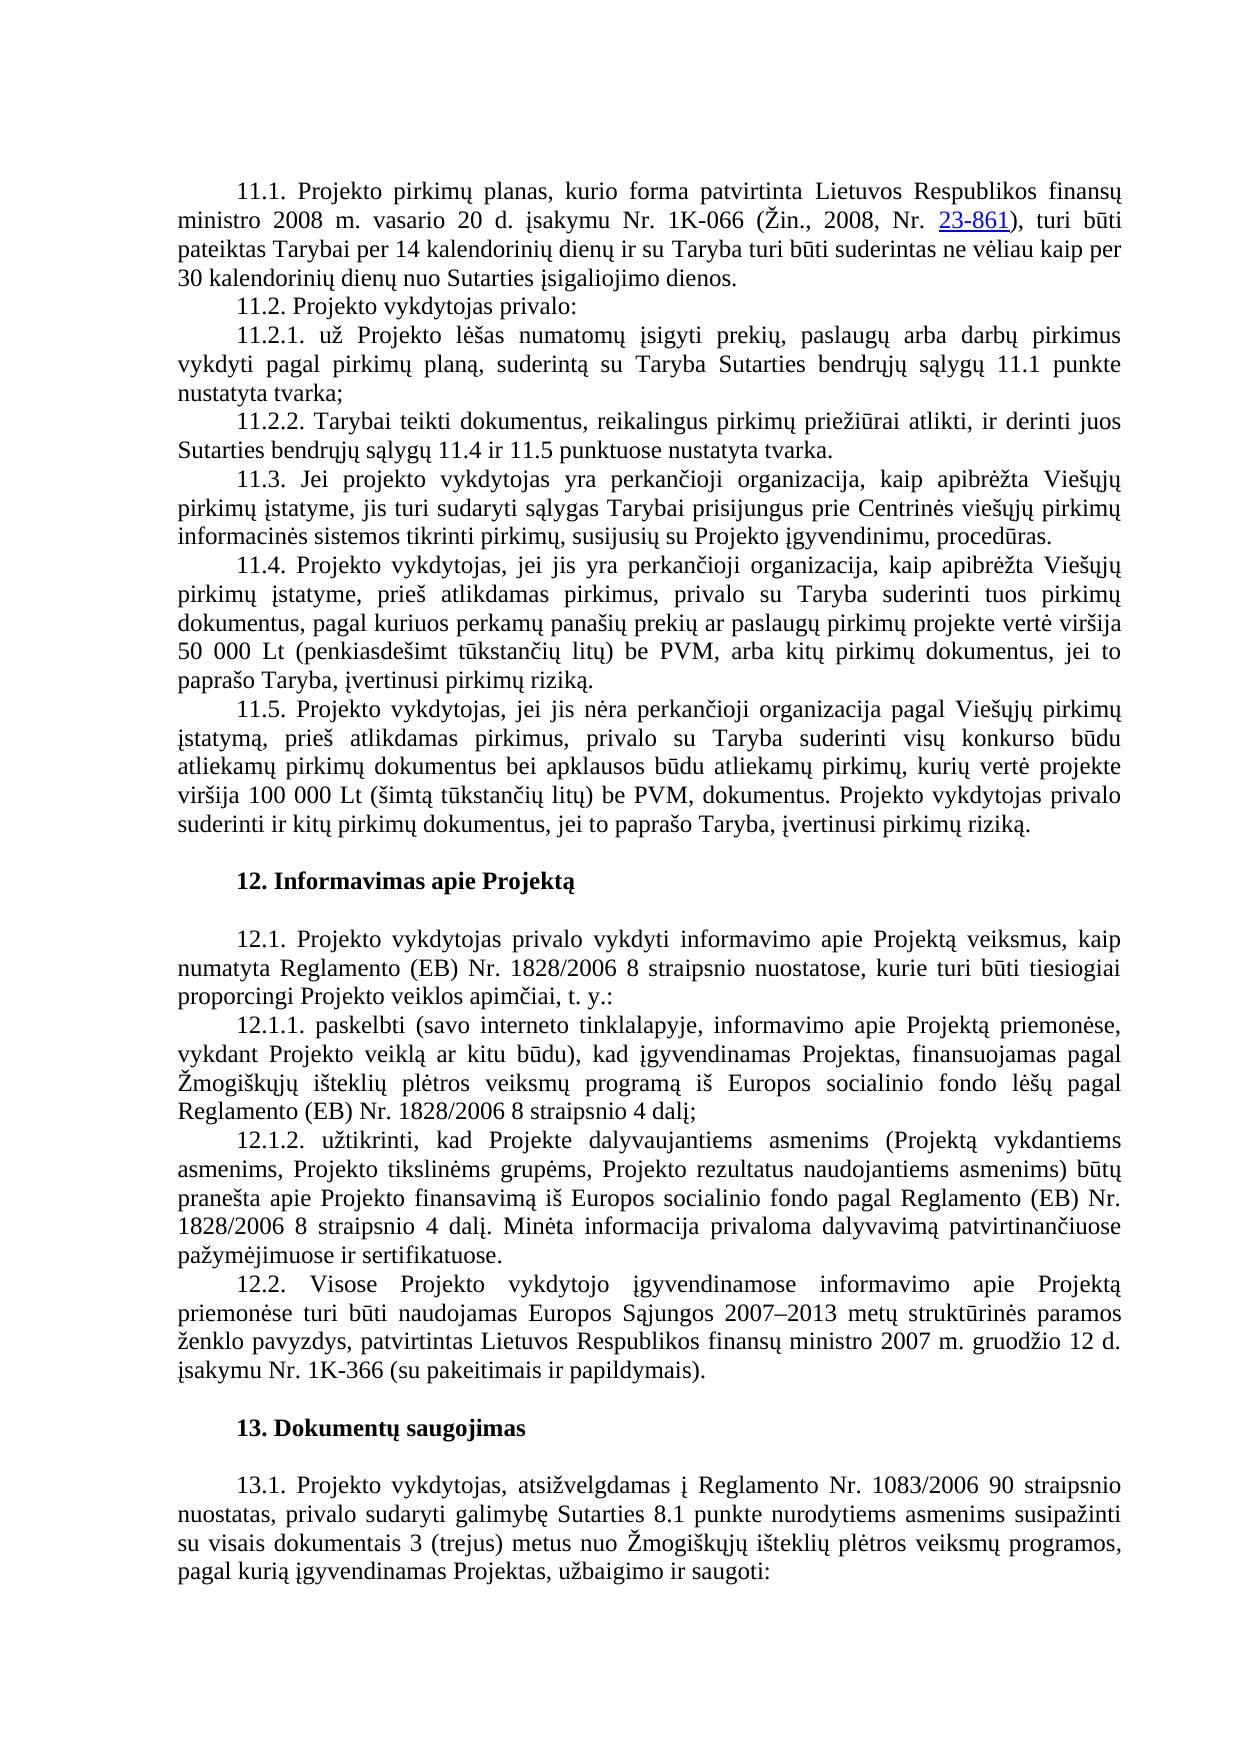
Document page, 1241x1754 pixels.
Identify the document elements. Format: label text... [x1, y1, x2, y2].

text 13.1. Projekto vykdytojas, atsižvelgdamas į Reglamento Nr. 1083/2006 90 straipsnio nuostatas, privalo sudaryti galimybę Sutarties 8.1 punkte nurodytiems asmenims susipažinti su visais dokumentais 3 (trejus) metus nuo Žmogiškųjų išteklių plėtros veiksmų programos, pagal kurią įgyvendinamas Projektas, užbaigimo ir saugoti: [177, 1470, 1122, 1585]
text 11.3. Jei projekto vykdytojas yra perkančioji organizacija, kaip apibrėžta Viešųjų pirkimų įstatyme, jis turi sudaryti sąlygas Tarybai prisijungus prie Centrinės viešųjų pirkimų informacinės sistemos tikrinti pirkimų, susijusių su Projekto įgyvendinimu, procedūras. [177, 464, 1122, 550]
text 11.2.1. už Projekto lėšas numatomų įsigyti prekių, paslaugų arba darbų pirkimus vykdyti pagal pirkimų planą, suderintą su Taryba Sutarties bendrųjų sąlygų 11.1 punkte nustatyta tvarka; [177, 320, 1122, 406]
text 11.5. Projekto vykdytojas, jei jis nėra perkančioji organizacija pagal Viešųjų pirkimų įstatymą, prieš atlikdamas pirkimus, privalo su Taryba suderinti visų konkurso būdu atliekamų pirkimų dokumentus bei apklausos būdu atliekamų pirkimų, kurių vertė projekte viršija 100 000 Lt (šimtą tūkstančių litų) be PVM, dokumentus. Projekto vykdytojas privalo suderinti ir kitų pirkimų dokumentus, jei to paprašo Taryba, įvertinusi pirkimų riziką. [177, 694, 1122, 838]
text 12.1.1. paskelbti (savo interneto tinklalapyje, informavimo apie Projektą priemonėse, vykdant Projekto veiklą ar kitu būdu), kad įgyvendinamas Projektas, finansuojamas pagal Žmogiškųjų išteklių plėtros veiksmų programą iš Europos socialinio fondo lėšų pagal Reglamento (EB) Nr. 1828/2006 8 straipsnio 4 dalį; [177, 1010, 1122, 1125]
text 13. Dokumentų saugojimas [177, 1413, 1122, 1441]
text 11.1. Projekto pirkimų planas, kurio forma patvirtinta Lietuvos Respublikos finansų ministro 2008 m. vasario 20 d. įsakymu Nr. 1K-066 (Žin., 2008, Nr. 23-861), turi būti pateiktas Tarybai per 14 kalendorinių dienų ir su Taryba turi būti suderintas ne vėliau kaip per 30 kalendorinių dienų nuo Sutarties įsigaliojimo dienos. [177, 176, 1122, 291]
text 12.1.2. užtikrinti, kad Projekte dalyvaujantiems asmenims (Projektą vykdantiems asmenims, Projekto tikslinėms grupėms, Projekto rezultatus naudojantiems asmenims) būtų pranešta apie Projekto finansavimą iš Europos socialinio fondo pagal Reglamento (EB) Nr. 1828/2006 8 straipsnio 4 dalį. Minėta informacija privaloma dalyvavimą patvirtinančiuose pažymėjimuose ir sertifikatuose. [177, 1125, 1122, 1269]
text 11.2.2. Tarybai teikti dokumentus, reikalingus pirkimų priežiūrai atlikti, ir derinti juos Sutarties bendrųjų sąlygų 11.4 ir 11.5 punktuose nustatyta tvarka. [177, 406, 1122, 464]
text 12.1. Projekto vykdytojas privalo vykdyti informavimo apie Projektą veiksmus, kaip numatyta Reglamento (EB) Nr. 1828/2006 8 straipsnio nuostatose, kurie turi būti tiesiogiai proporcingi Projekto veiklos apimčiai, t. y.: [177, 924, 1122, 1010]
text 11.2. Projekto vykdytojas privalo: [177, 291, 1122, 320]
text 12.2. Visose Projekto vykdytojo įgyvendinamose informavimo apie Projektą priemonėse turi būti naudojamas Europos Sąjungos 2007–2013 metų struktūrinės paramos ženklo pavyzdys, patvirtintas Lietuvos Respublikos finansų ministro 2007 m. gruodžio 12 d. įsakymu Nr. 1K-366 (su pakeitimais ir papildymais). [177, 1269, 1122, 1384]
text 11.4. Projekto vykdytojas, jei jis yra perkančioji organizacija, kaip apibrėžta Viešųjų pirkimų įstatyme, prieš atlikdamas pirkimus, privalo su Taryba suderinti tuos pirkimų dokumentus, pagal kuriuos perkamų panašių prekių ar paslaugų pirkimų projekte vertė viršija 50 000 Lt (penkiasdešimt tūkstančių litų) be PVM, arba kitų pirkimų dokumentus, jei to paprašo Taryba, įvertinusi pirkimų riziką. [177, 550, 1122, 694]
text 12. Informavimas apie Projektą [177, 866, 1122, 895]
